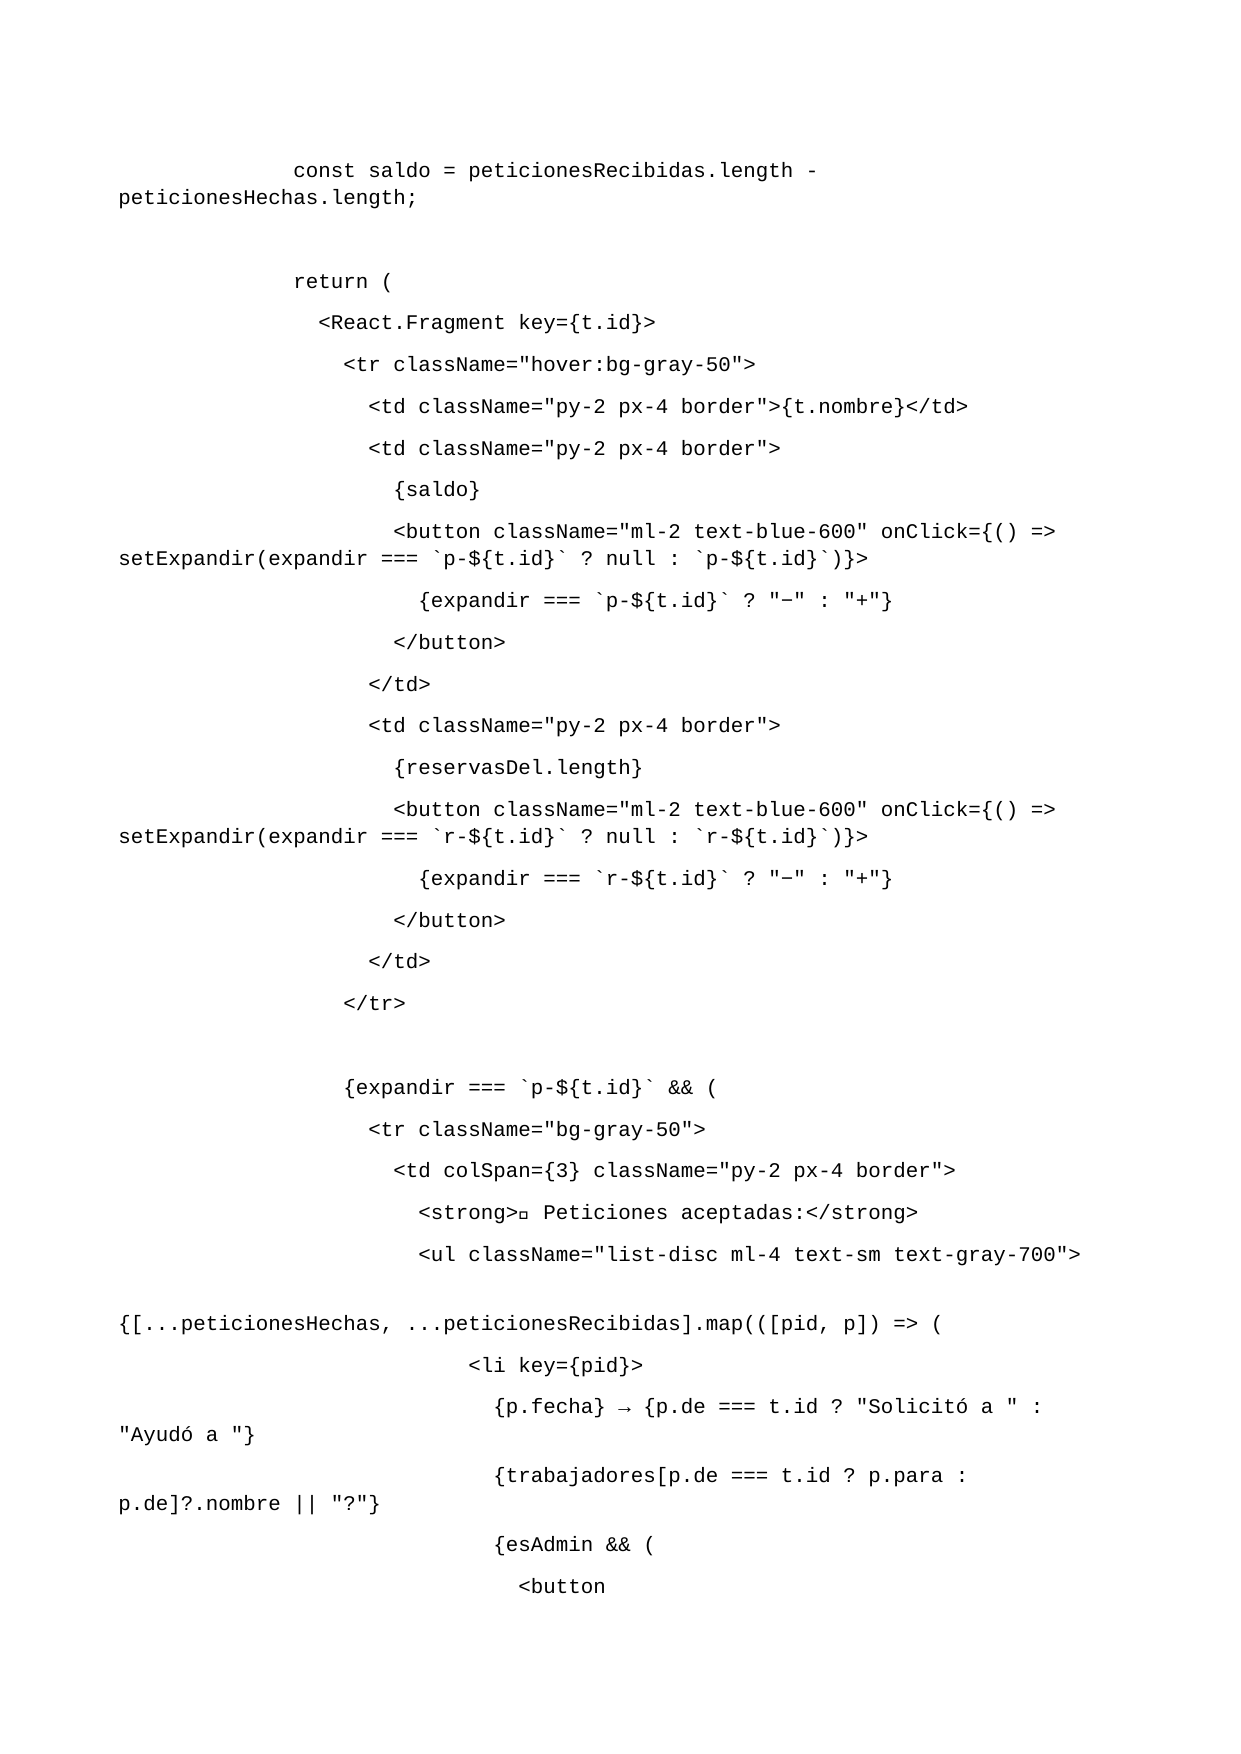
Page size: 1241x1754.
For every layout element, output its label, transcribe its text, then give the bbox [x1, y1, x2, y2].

text <ul className="list-disc ml-4 text-sm text-gray-700"> [118, 1244, 1122, 1268]
text <React.Fragment key={t.id}> [118, 312, 1122, 336]
text {p.fecha} → {p.de === t.id ? "Solicitó a " : "Ayudó a "} [118, 1396, 1122, 1447]
text <td className="py-2 px-4 border"> [118, 438, 1122, 461]
text <td colSpan={3} className="py-2 px-4 border"> [118, 1160, 1122, 1184]
text const saldo = peticionesRecibidas.length - peticionesHechas.length; [118, 160, 1122, 211]
text {trabajadores[p.de === t.id ? p.para : p.de]?.nombre || "?"} [118, 1465, 1122, 1516]
text </button> [118, 910, 1122, 933]
text {[...peticionesHechas, ...peticionesRecibidas].map(([pid, p]) => ( [118, 1286, 1122, 1337]
text {expandir === `r-${t.id}` ? "−" : "+"} [118, 868, 1122, 892]
text <td className="py-2 px-4 border"> [118, 716, 1122, 739]
text </tr> [118, 993, 1122, 1017]
text <td className="py-2 px-4 border">{t.nombre}</td> [118, 396, 1122, 419]
text <tr className="hover:bg-gray-50"> [118, 354, 1122, 378]
text return ( [118, 271, 1122, 294]
text </td> [118, 952, 1122, 975]
text <tr className="bg-gray-50"> [118, 1119, 1122, 1142]
text <button className="ml-2 text-blue-600" onClick={() => setExpandir(expandir === `p-${t.id}` ? null : `p-${t.id}`)}> [118, 521, 1122, 572]
text {expandir === `p-${t.id}` ? "−" : "+"} [118, 590, 1122, 614]
text <strong>🤝 Peticiones aceptadas:</strong> [118, 1202, 1122, 1226]
text {reservasDel.length} [118, 757, 1122, 781]
text <li key={pid}> [118, 1355, 1122, 1378]
text {expandir === `p-${t.id}` && ( [118, 1077, 1122, 1101]
text {esAdmin && ( [118, 1534, 1122, 1558]
text </button> [118, 632, 1122, 656]
text {saldo} [118, 479, 1122, 503]
text </td> [118, 674, 1122, 697]
text <button className="ml-2 text-blue-600" onClick={() => setExpandir(expandir === `r-${t.id}` ? null : `r-${t.id}`)}> [118, 799, 1122, 850]
text <button [118, 1576, 1122, 1600]
